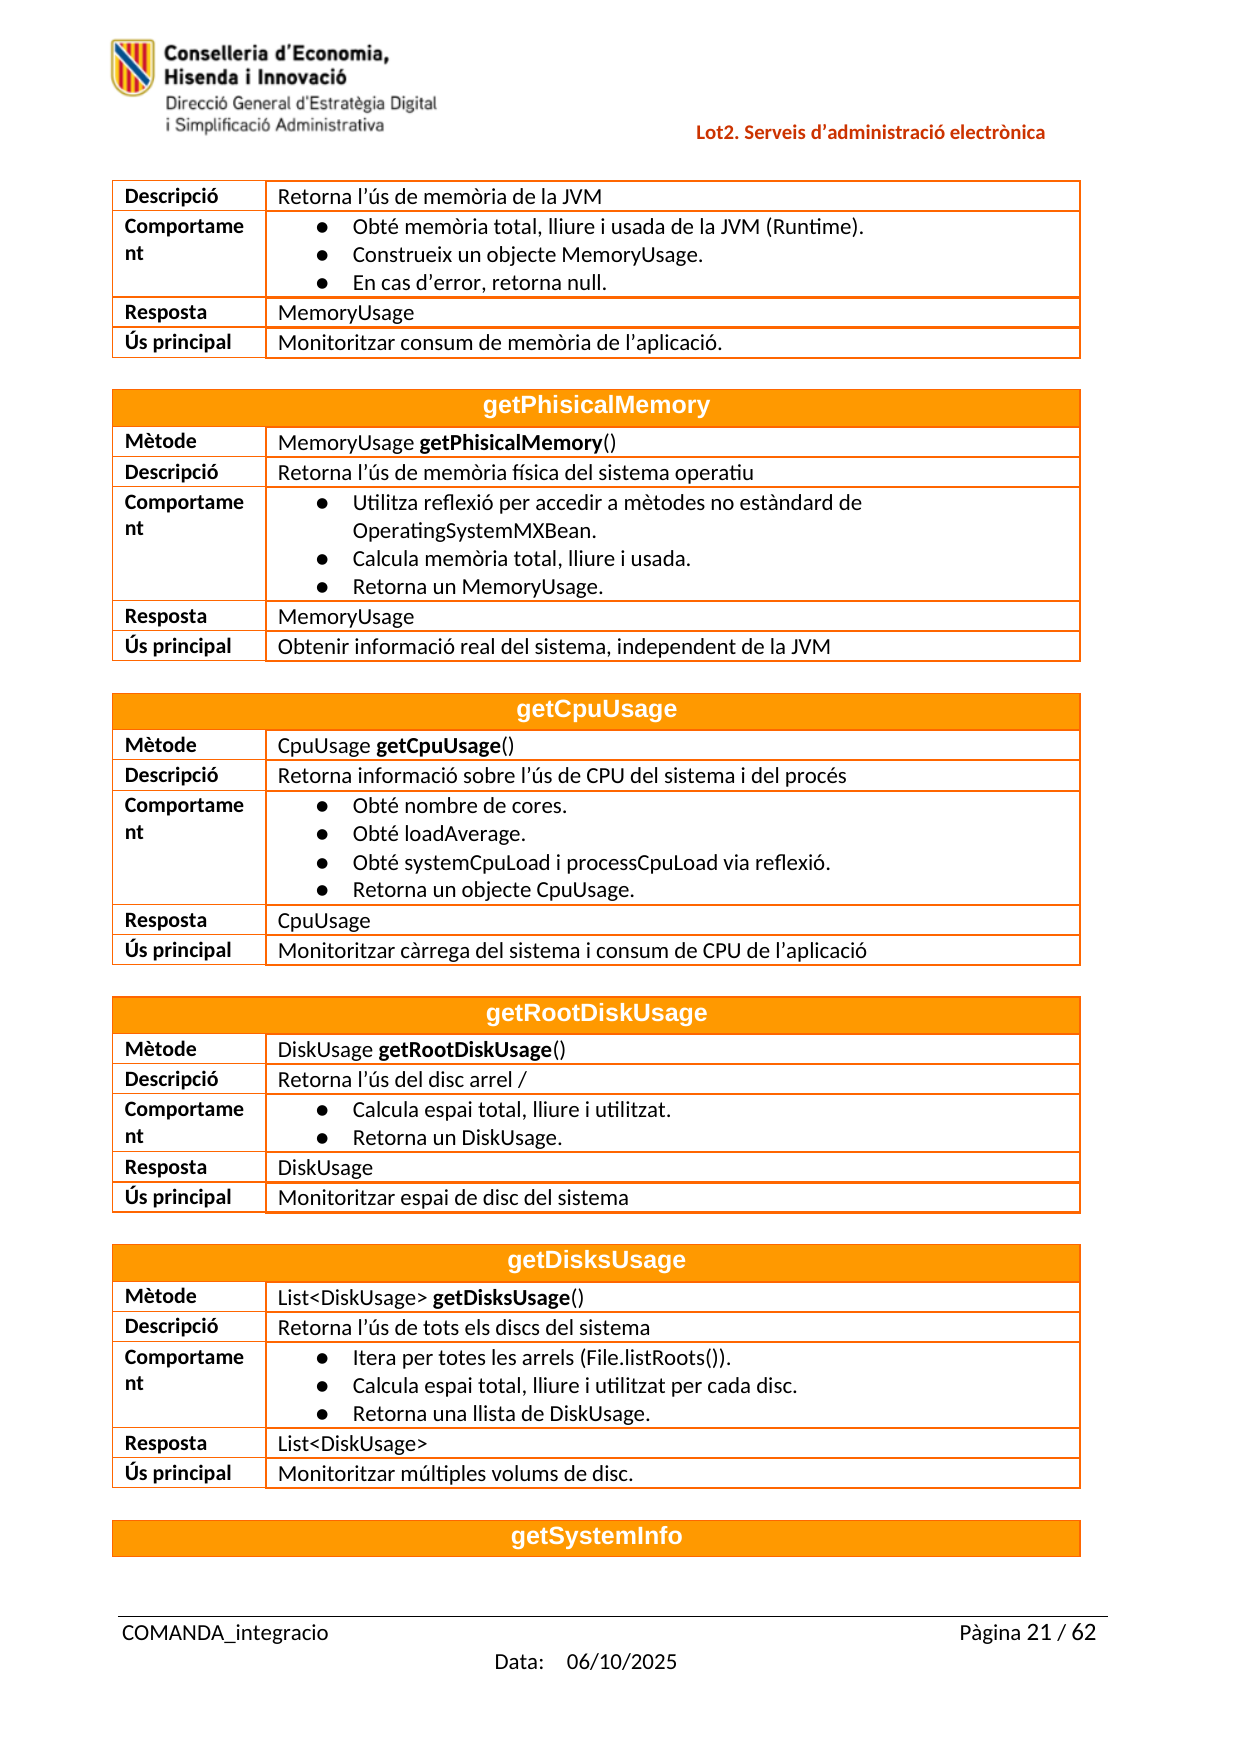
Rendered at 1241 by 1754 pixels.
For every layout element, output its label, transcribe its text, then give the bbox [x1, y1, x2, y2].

table_cell Utilitza reflexió per accedir a mètodes no estàndard de OperatingSystemMXBean. Calcula memòria total, lliure i usada. Retorna un MemoryUsage. [267, 488, 1079, 600]
table_cell DiskUsage [267, 1153, 1079, 1181]
table_cell Retorna l’ús de memòria de la JVM [267, 182, 1079, 210]
table_cell Descripció [113, 1064, 265, 1093]
table_cell Resposta [113, 298, 265, 326]
table_header getRootDiskUsage [113, 998, 1079, 1033]
table_cell Retorna informació sobre l’ús de CPU del sistema i del procés [267, 761, 1079, 789]
table_cell Resposta [113, 1428, 265, 1457]
table_cell Itera per totes les arrels (File.listRoots()). Calcula espai total, lliure i utilitzat per cada disc. Retorna una llista de DiskUsage. [267, 1343, 1079, 1427]
table_cell Mètode [113, 427, 265, 456]
picture [100, 26, 467, 156]
table_cell Ús principal [113, 1183, 265, 1211]
table_cell MemoryUsage getPhisicalMemory() [267, 428, 1079, 456]
table_cell Comportament [113, 1094, 265, 1151]
table_cell Descripció [113, 760, 265, 789]
table_cell Monitoritzar càrrega del sistema i consum de CPU de l’aplicació [267, 936, 1079, 964]
table_cell Obté memòria total, lliure i usada de la JVM (Runtime). Construeix un objecte MemoryUsage. En cas d’error, retorna null. [267, 212, 1079, 296]
table_cell Monitoritzar consum de memòria de l’aplicació. [267, 329, 1079, 357]
table_cell List<DiskUsage> getDisksUsage() [267, 1283, 1079, 1311]
table_cell Mètode [113, 1034, 265, 1063]
table_header getSystemInfo [113, 1521, 1079, 1556]
table_header getPhisicalMemory [113, 390, 1079, 426]
table_cell Resposta [113, 905, 265, 934]
table_header getDisksUsage [113, 1245, 1079, 1281]
table_cell Resposta [113, 1152, 265, 1181]
table_cell CpuUsage getCpuUsage() [267, 731, 1079, 759]
table_cell Retorna l’ús del disc arrel / [267, 1065, 1079, 1093]
table_cell Mètode [113, 1282, 265, 1311]
table_cell Monitoritzar múltiples volums de disc. [267, 1459, 1079, 1487]
table_cell Ús principal [113, 1458, 265, 1487]
table_cell List<DiskUsage> [267, 1429, 1079, 1457]
table_cell Mètode [113, 730, 265, 759]
table_cell Descripció [113, 457, 265, 486]
table_cell Comportament [113, 487, 265, 600]
table_cell Ús principal [113, 328, 265, 357]
table_cell Comportament [113, 1342, 265, 1427]
table_cell Retorna l’ús de tots els discs del sistema [267, 1313, 1079, 1341]
table_cell Descripció [113, 181, 265, 210]
table_cell Descripció [113, 1312, 265, 1341]
table_cell DiskUsage getRootDiskUsage() [267, 1035, 1079, 1063]
table_cell Calcula espai total, lliure i utilitzat. Retorna un DiskUsage. [267, 1095, 1079, 1151]
table_cell Comportament [113, 211, 265, 296]
table_cell MemoryUsage [267, 299, 1079, 326]
table_cell Obté nombre de cores. Obté loadAverage. Obté systemCpuLoad i processCpuLoad via reflexió. Retorna un objecte CpuUsage. [267, 792, 1079, 904]
table_cell Obtenir informació real del sistema, independent de la JVM [267, 632, 1079, 660]
table_cell Resposta [113, 601, 265, 630]
table_header getCpuUsage [113, 694, 1079, 729]
table_cell Monitoritzar espai de disc del sistema [267, 1184, 1079, 1211]
table_cell Ús principal [113, 631, 265, 660]
table_cell MemoryUsage [267, 602, 1079, 630]
table_cell Ús principal [113, 935, 265, 964]
table_cell Comportament [113, 791, 265, 904]
table_cell Retorna l’ús de memòria física del sistema operatiu [267, 458, 1079, 486]
table_cell CpuUsage [267, 906, 1079, 934]
